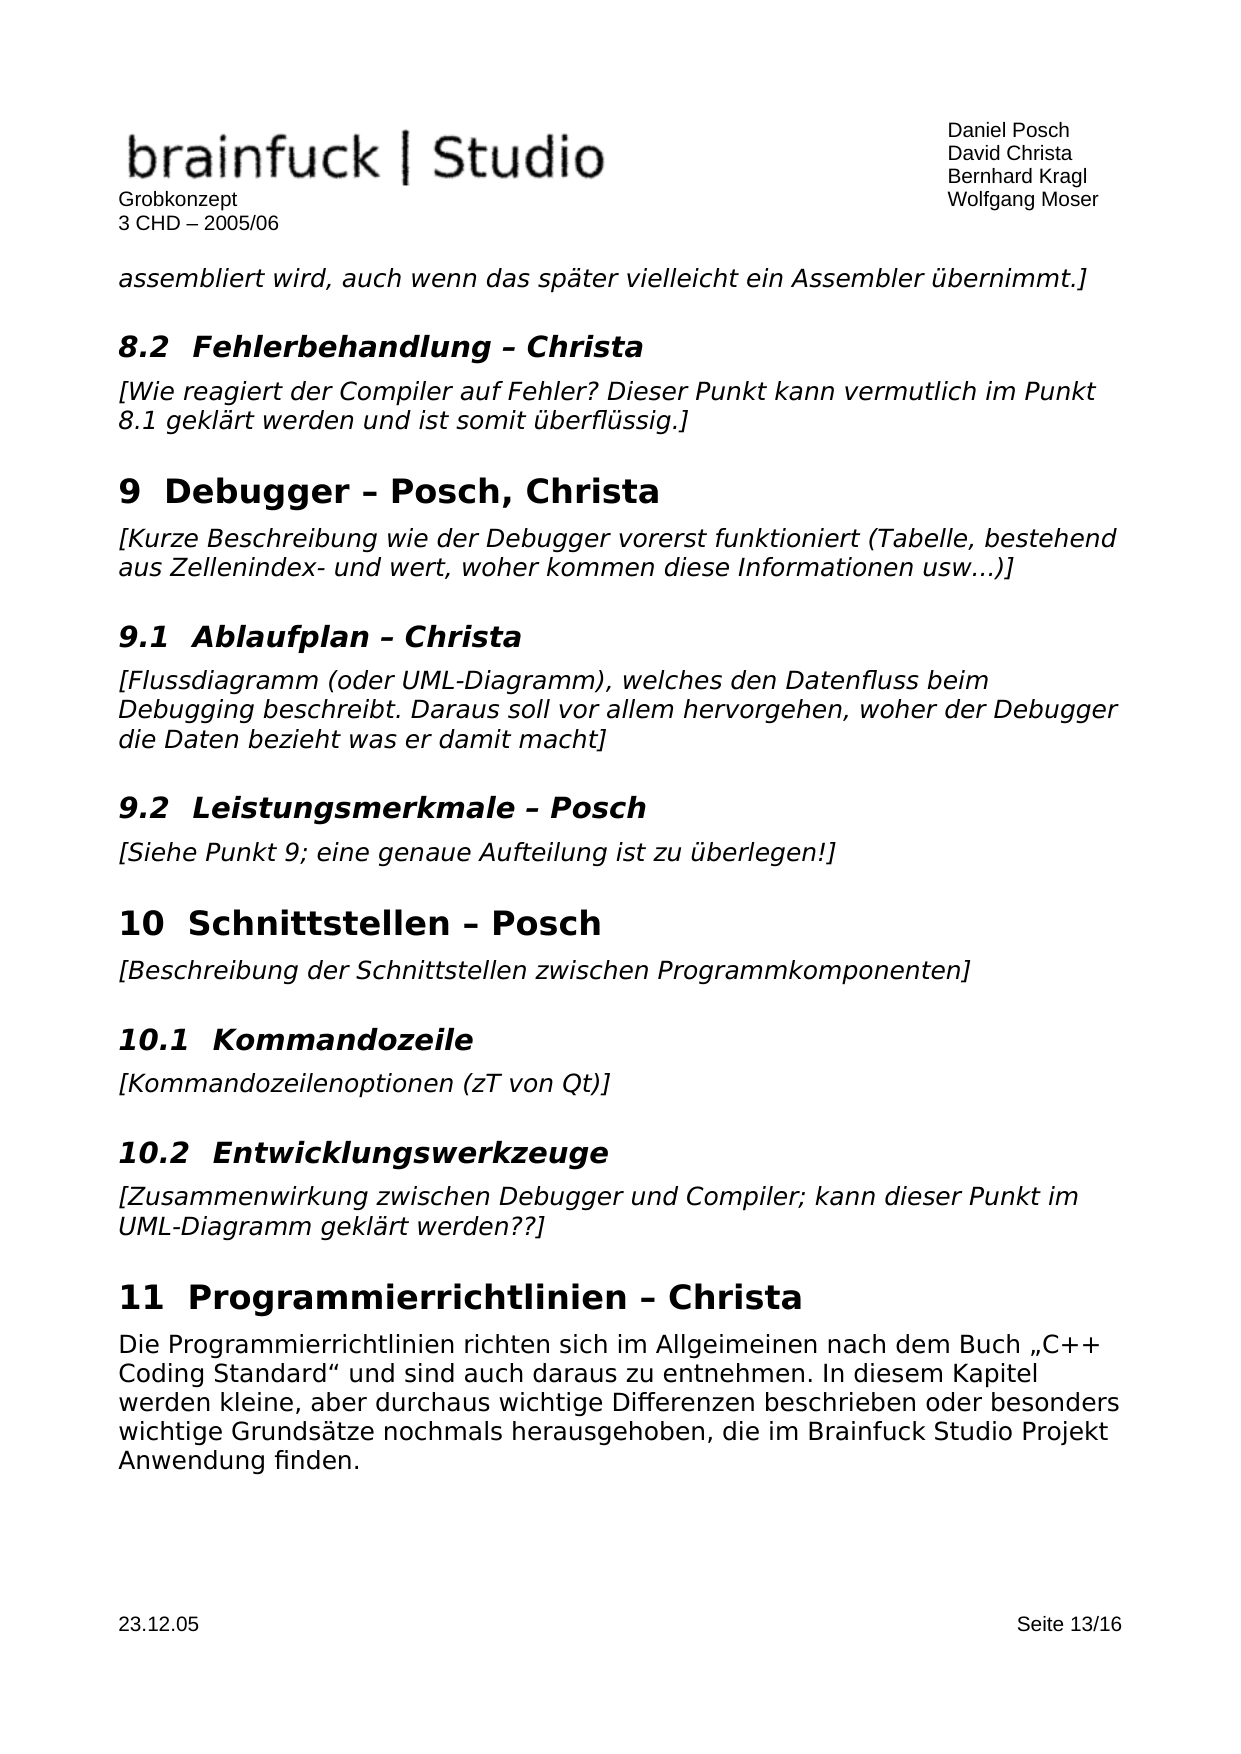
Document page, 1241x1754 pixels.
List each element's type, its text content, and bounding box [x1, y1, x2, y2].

subtitle Programmierrichtlinien – Christa [118, 1278, 1122, 1317]
subtitle Kommandozeile [118, 1023, 1122, 1057]
subtitle Debugger – Posch, Christa [118, 473, 1122, 512]
text [Siehe Punkt 9; eine genaue Aufteilung ist zu überlegen!] [118, 838, 1122, 867]
subtitle Fehlerbehandlung – Christa [118, 330, 1122, 364]
text [Zusammenwirkung zwischen Debugger und Compiler; kann dieser Punkt im UML-Diagramm geklärt werden??] [118, 1182, 1122, 1241]
subtitle Leistungsmerkmale – Posch [118, 792, 1122, 826]
text assembliert wird, auch wenn das später vielleicht ein Assembler übernimmt.] [118, 264, 1122, 293]
text [Wie reagiert der Compiler auf Fehler? Dieser Punkt kann vermutlich im Punkt 8.1 geklärt werden und ist somit überflüssig.] [118, 377, 1122, 435]
text [Beschreibung der Schnittstellen zwischen Programmkomponenten] [118, 956, 1122, 985]
text Die Programmierrichtlinien richten sich im Allgeimeinen nach dem Buch „C++ Coding Standard“ und sind auch daraus zu entnehmen. In diesem Kapitel werden kleine, aber durchaus wichtige Differenzen beschrieben oder besonders wichtige Grundsätze nochmals herausgehoben, die im Brainfuck Studio Projekt Anwendung finden. [118, 1330, 1122, 1476]
subtitle Entwicklungswerkzeuge [118, 1136, 1122, 1170]
text [Kommandozeilenoptionen (zT von Qt)] [118, 1069, 1122, 1098]
subtitle Schnittstellen – Posch [118, 905, 1122, 944]
text [Kurze Beschreibung wie der Debugger vorerst funktioniert (Tabelle, bestehend aus Zellenindex- und wert, woher kommen diese Informationen usw...)] [118, 524, 1122, 583]
picture [118, 118, 609, 187]
subtitle Ablaufplan – Christa [118, 620, 1122, 654]
text [Flussdiagramm (oder UML-Diagramm), welches den Datenfluss beim Debugging beschreibt. Daraus soll vor allem hervorgehen, woher der Debugger die Daten bezieht was er damit macht] [118, 667, 1122, 754]
